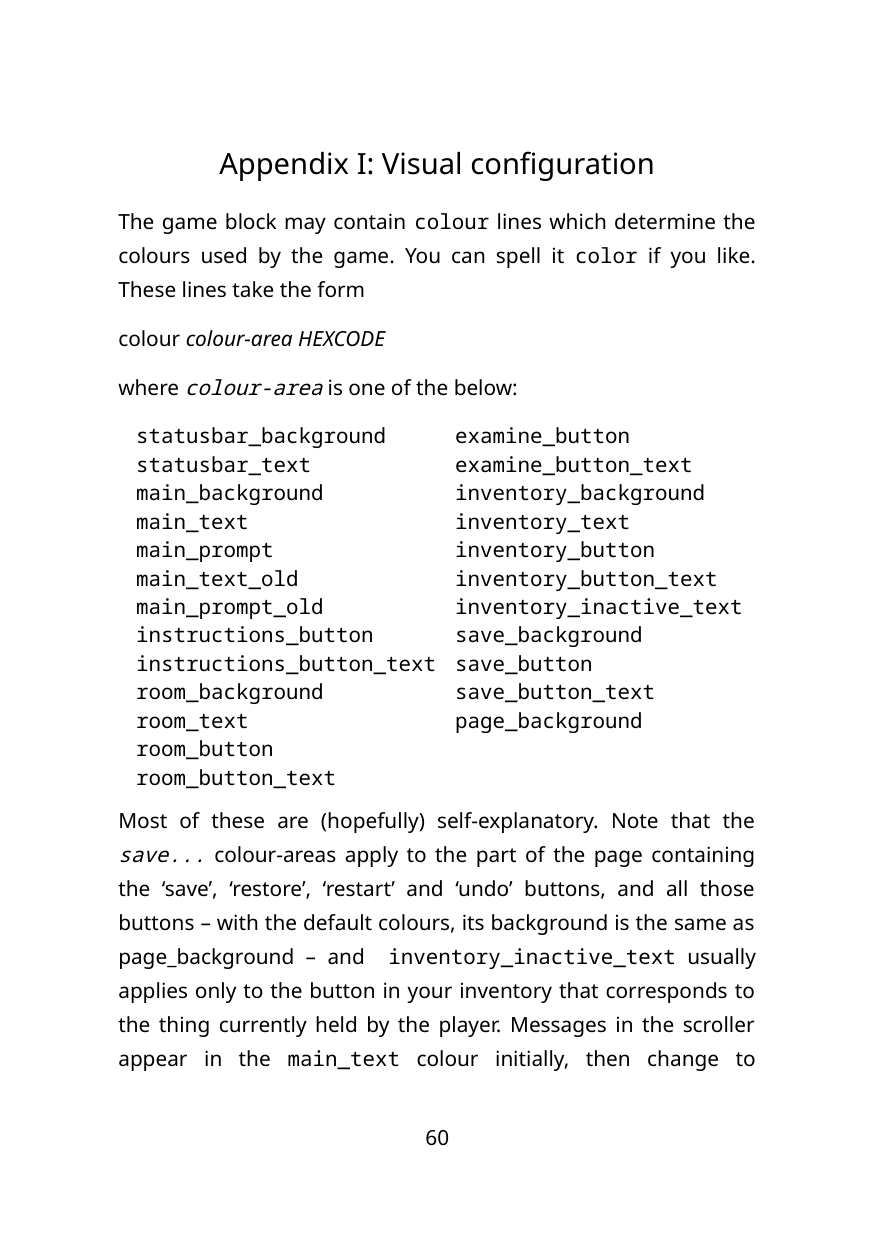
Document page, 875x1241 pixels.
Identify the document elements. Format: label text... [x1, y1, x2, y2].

text main_text [136, 507, 437, 535]
text page_background [455, 706, 756, 734]
text main_prompt_old [136, 592, 437, 621]
text inventory_button_text [455, 564, 756, 592]
text room_button_text [136, 763, 437, 791]
text statusbar_text [136, 450, 437, 478]
text room_button [136, 734, 437, 763]
text Most of these are (hopefully) self-explanatory. Note that the save... colour-areas apply to the part of the page containing the ‘save’, ‘restore’, ‘restart’ and ‘undo’ buttons, and all those buttons – with the default colours, its background is the same as page_background – and inventory_inactive_text usually applies only to the button in your inventory that corresponds to the thing currently held by the player. Messages in the scroller appear in the main_text colour initially, then change to [118, 806, 756, 1073]
text colour colour-area HEXCODE [118, 324, 756, 353]
text save_button [455, 649, 756, 677]
subtitle Appendix I: Visual configuration [118, 143, 756, 183]
text main_text_old [136, 564, 437, 592]
text examine_button_text [455, 450, 756, 478]
text main_prompt [136, 535, 437, 564]
text The game block may contain colour lines which determine the colours used by the game. You can spell it color if you like. These lines take the form [118, 207, 756, 304]
text inventory_button [455, 535, 756, 564]
text inventory_inactive_text [455, 592, 756, 621]
text inventory_text [455, 507, 756, 535]
text examine_button [455, 421, 756, 450]
text instructions_button [136, 621, 437, 649]
text inventory_background [455, 478, 756, 507]
text statusbar_background [136, 421, 437, 450]
text instructions_button_text [136, 649, 437, 677]
text room_text [136, 706, 437, 734]
text where colour-area is one of the below: [118, 373, 756, 401]
text room_background [136, 677, 437, 706]
text main_background [136, 478, 437, 507]
text save_background [455, 621, 756, 649]
text save_button_text [455, 677, 756, 706]
